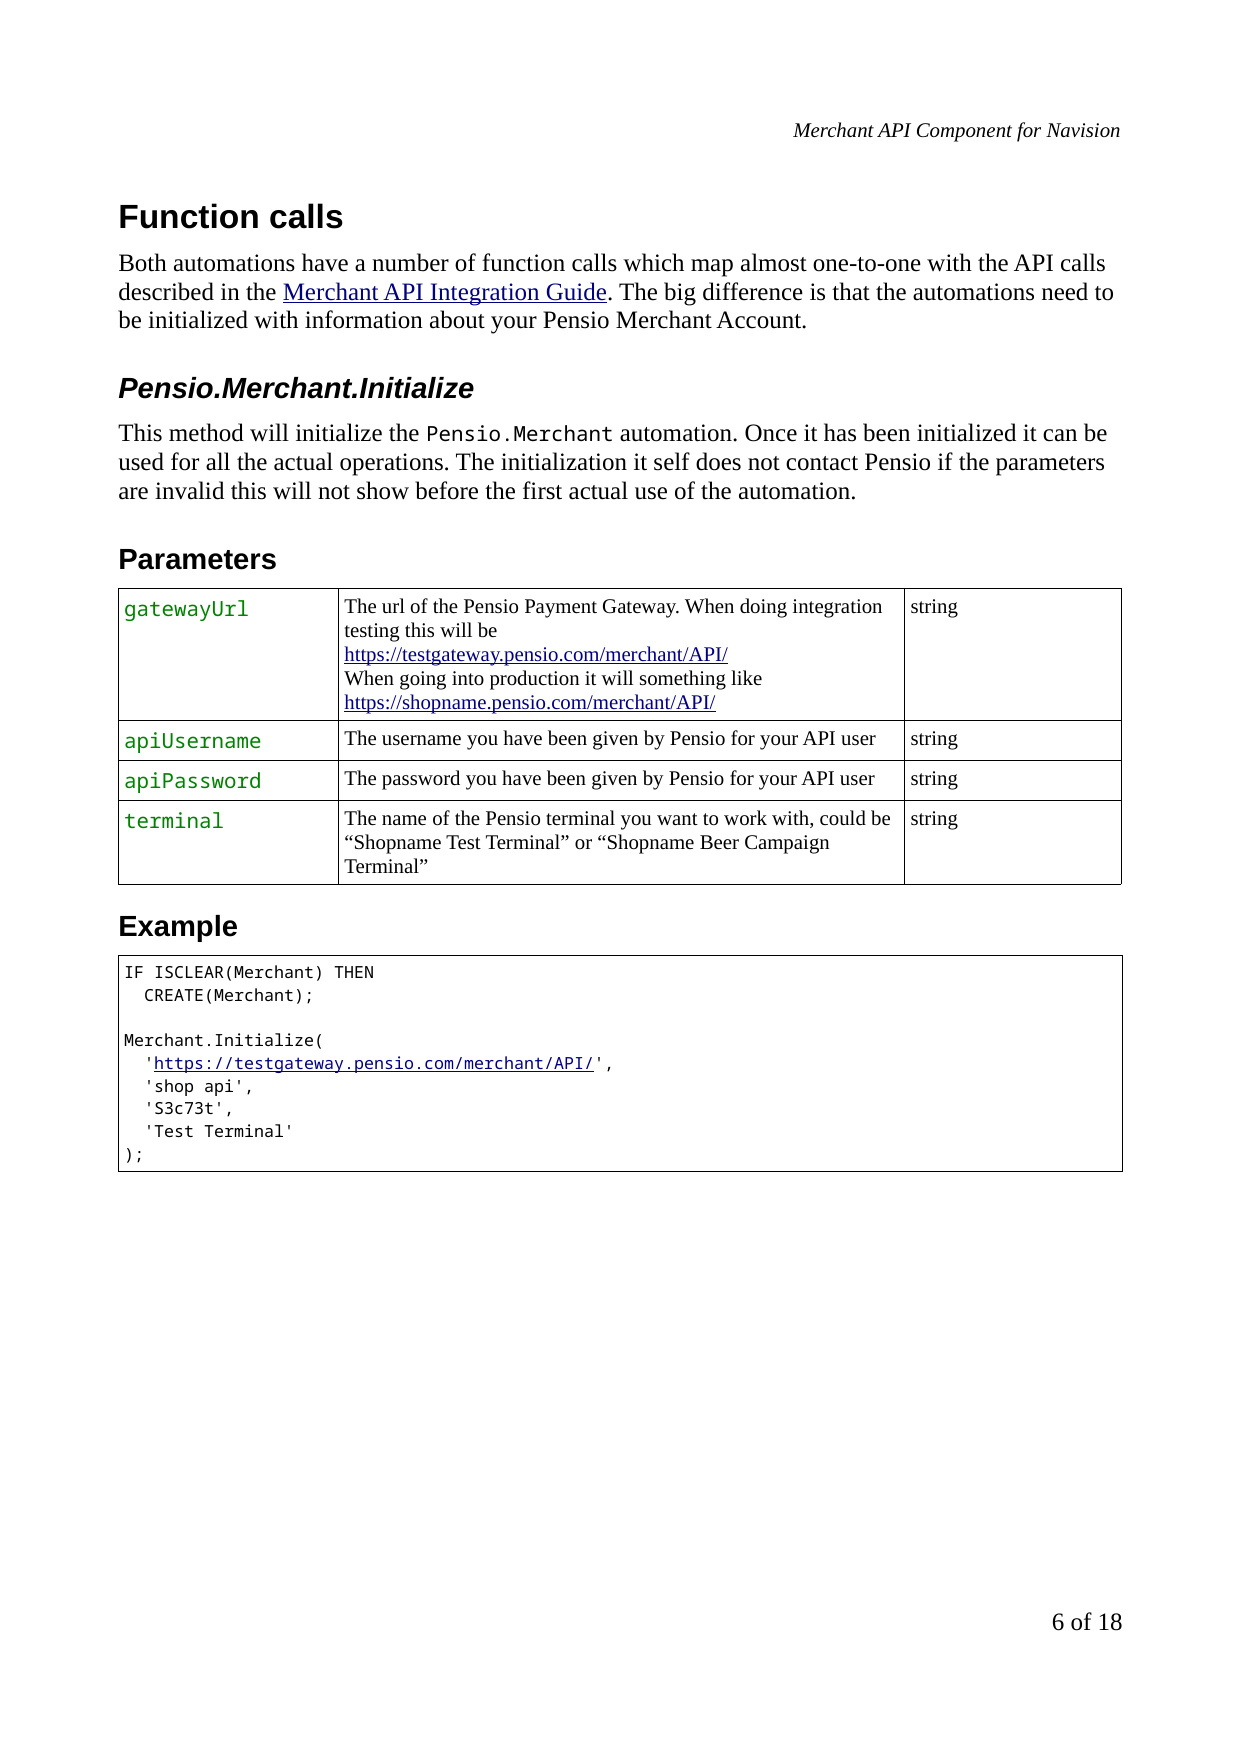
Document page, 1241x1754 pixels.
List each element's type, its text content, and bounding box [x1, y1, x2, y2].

table_cell terminal [119, 801, 338, 884]
table_header IF ISCLEAR(Merchant) THEN CREATE(Merchant); Merchant.Initialize( 'https://testgateway.pensio.com/merchant/API/', 'shop api', 'S3c73t', 'Test Terminal' ); [119, 956, 1122, 1171]
table_cell string [905, 801, 1121, 884]
table_cell string [905, 761, 1121, 800]
table_header gatewayUrl [119, 589, 338, 720]
subtitle Function calls [118, 197, 1122, 235]
table_cell apiUsername [119, 721, 338, 760]
table_header string [905, 589, 1121, 720]
subtitle Pensio.Merchant.Initialize [118, 372, 1122, 405]
table_header The url of the Pensio Payment Gateway. When doing integration testing this will be https://testgateway.pensio.com/merchant/API/ When going into production it will something like https://shopname.pensio.com/merchant/API/ [339, 589, 904, 720]
table_cell apiPassword [119, 761, 338, 800]
text This method will initialize the Pensio.Merchant automation. Once it has been initialized it can be used for all the actual operations. The initialization it self does not contact Pensio if the parameters are invalid this will not show before the first actual use of the automation. [118, 418, 1122, 504]
table_cell The password you have been given by Pensio for your API user [339, 761, 904, 800]
table_cell The name of the Pensio terminal you want to work with, could be “Shopname Test Terminal” or “Shopname Beer Campaign Terminal” [339, 801, 904, 884]
text Both automations have a number of function calls which map almost one-to-one with the API calls described in the Merchant API Integration Guide. The big difference is that the automations need to be initialized with information about your Pensio Merchant Account. [118, 248, 1122, 334]
table_cell string [905, 721, 1121, 760]
subtitle Parameters [118, 542, 1122, 576]
subtitle Example [118, 909, 1122, 942]
table_cell The username you have been given by Pensio for your API user [339, 721, 904, 760]
